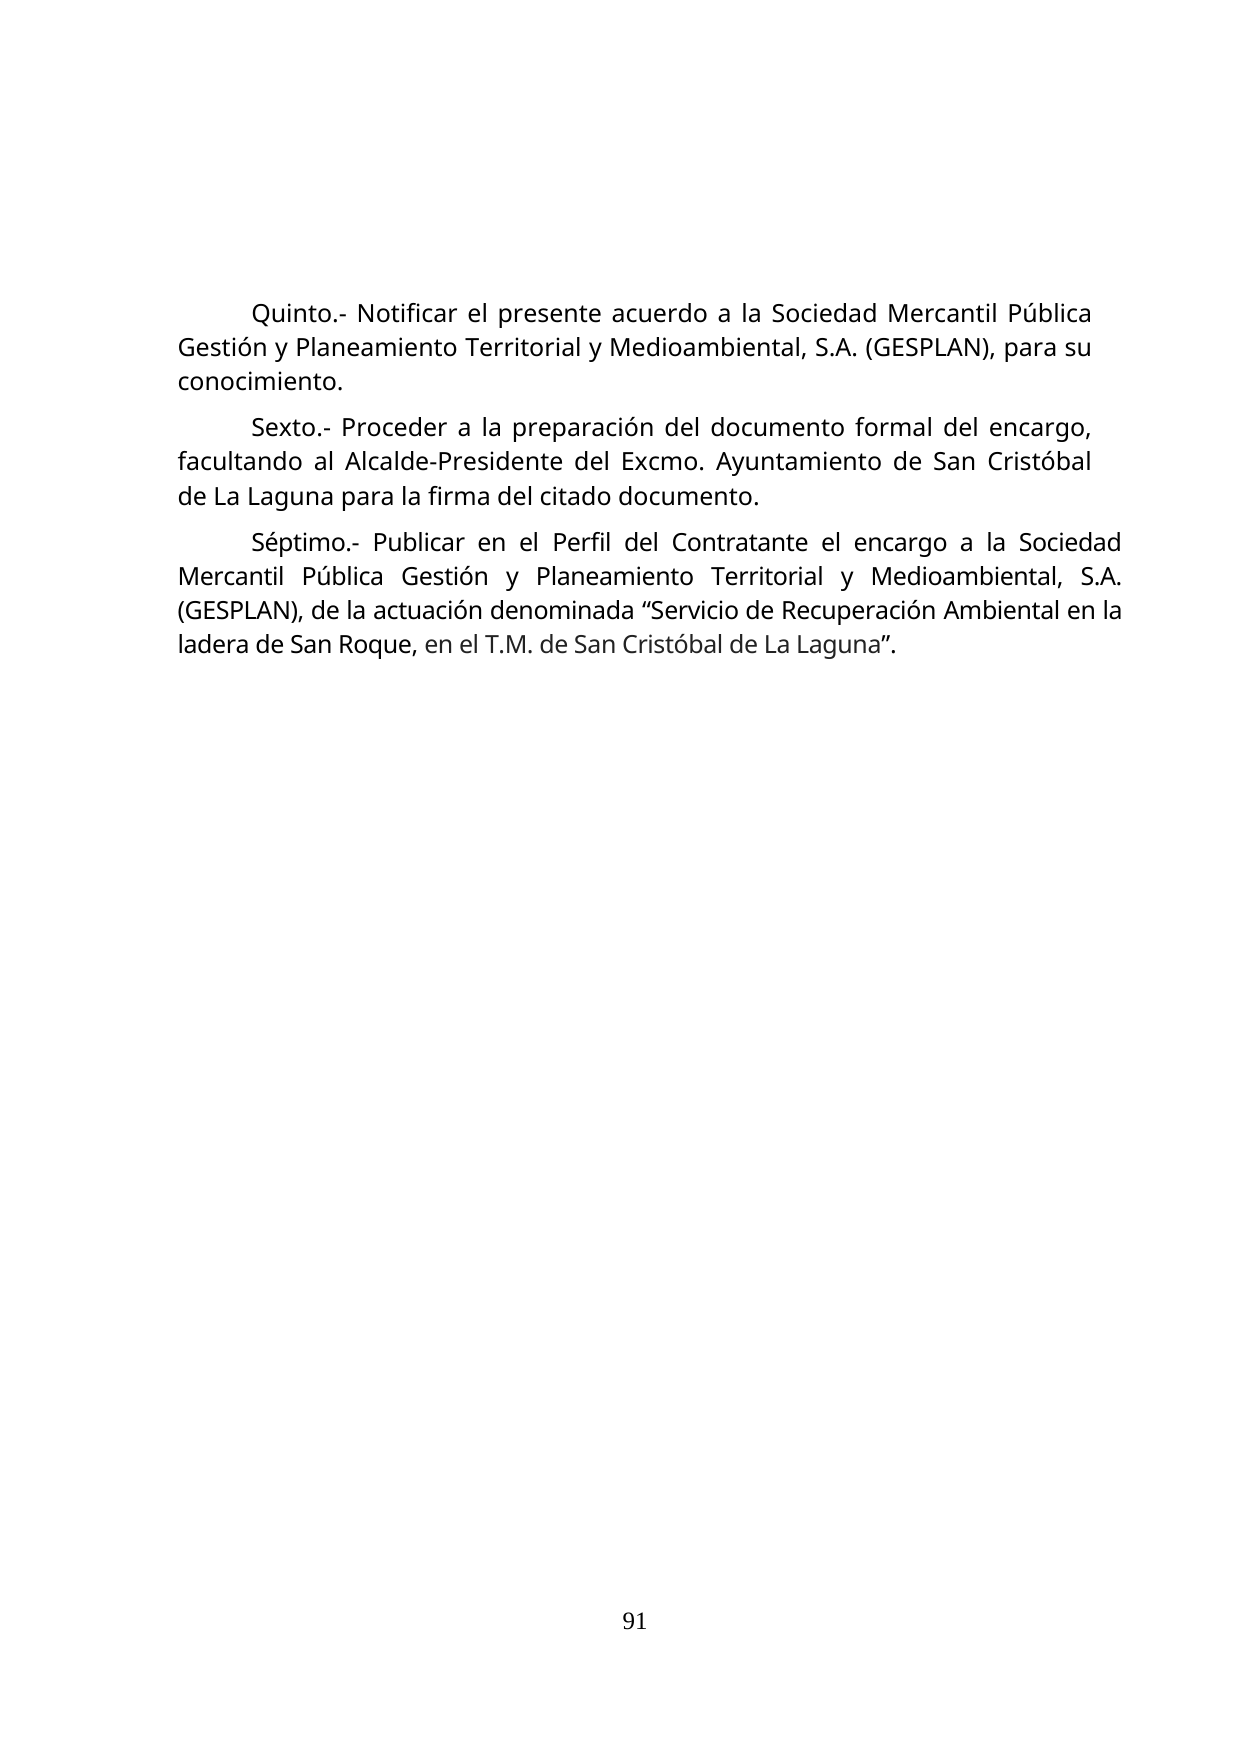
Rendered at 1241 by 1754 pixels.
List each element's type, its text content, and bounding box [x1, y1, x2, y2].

text Séptimo.- Publicar en el Perfil del Contratante el encargo a la Sociedad Mercantil Pública Gestión y Planeamiento Territorial y Medioambiental, S.A. (GESPLAN), de la actuación denominada “Servicio de Recuperación Ambiental en la ladera de San Roque, en el T.M. de San Cristóbal de La Laguna”. [177, 525, 1122, 661]
text Quinto.- Notificar el presente acuerdo a la Sociedad Mercantil Pública Gestión y Planeamiento Territorial y Medioambiental, S.A. (GESPLAN), para su conocimiento. [177, 295, 1093, 397]
text Sexto.- Proceder a la preparación del documento formal del encargo, facultando al Alcalde-Presidente del Excmo. Ayuntamiento de San Cristóbal de La Laguna para la firma del citado documento. [177, 410, 1093, 512]
